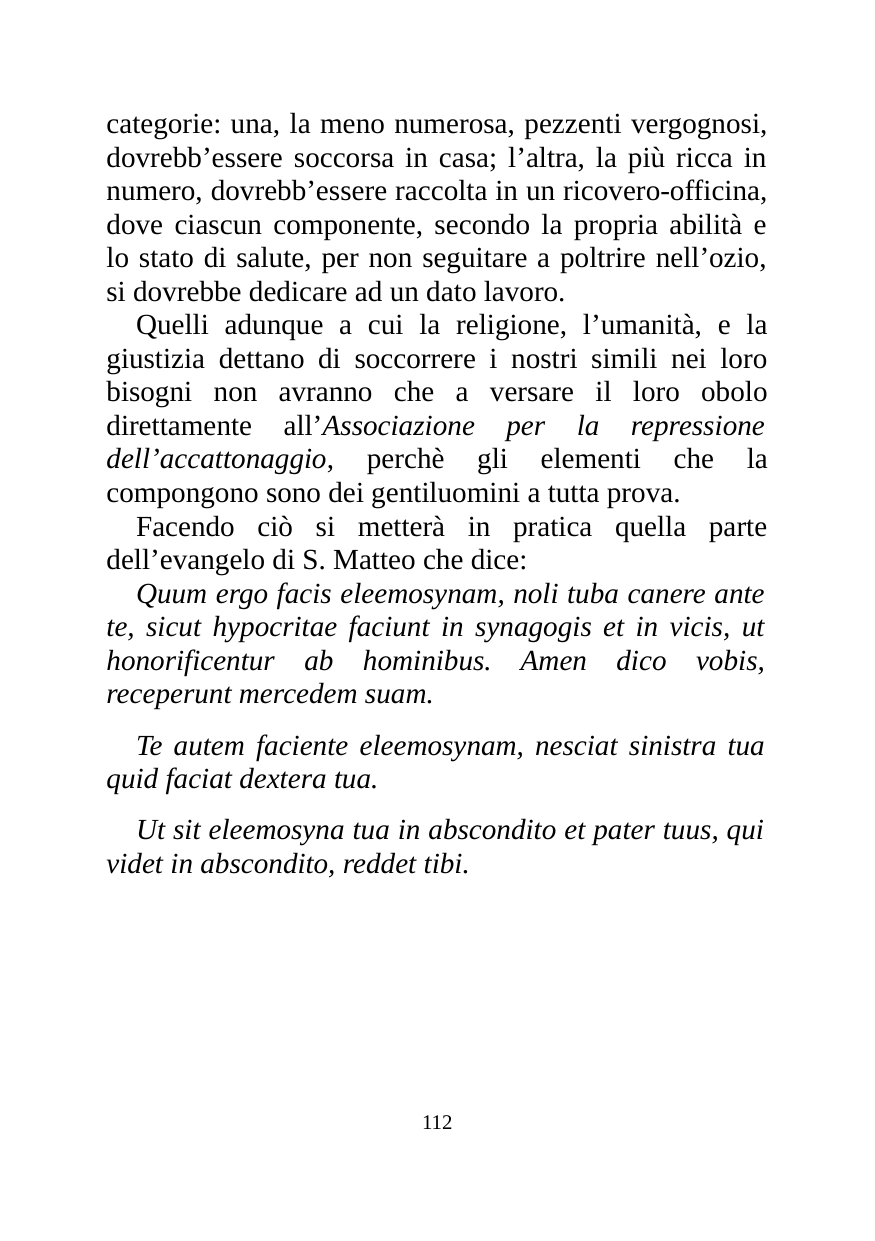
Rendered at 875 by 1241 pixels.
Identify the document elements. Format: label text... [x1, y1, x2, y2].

text Quelli adunque a cui la religione, l’umanità, e la giustizia dettano di soccorrere i nostri simili nei loro bisogni non avranno che a versare il loro obolo direttamente all’Associazione per la repressione dell’accattonaggio, perchè gli elementi che la compongono sono dei gentiluomini a tutta prova. [106, 307, 768, 509]
text Ut sit eleemosyna tua in abscondito et pater tuus, qui videt in abscondito, reddet tibi. [106, 812, 768, 879]
text Quum ergo facis eleemosynam, noli tuba canere ante te, sicut hypocritae faciunt in synagogis et in vicis, ut honorificentur ab hominibus. Amen dico vobis, receperunt mercedem suam. [106, 576, 768, 710]
text Facendo ciò si metterà in pratica quella parte dell’evangelo di S. Matteo che dice: [106, 509, 768, 576]
text categorie: una, la meno numerosa, pezzenti vergognosi, dovrebb’essere soccorsa in casa; l’altra, la più ricca in numero, dovrebb’essere raccolta in un ricovero-officina, dove ciascun componente, secondo la propria abilità e lo stato di salute, per non seguitare a poltrire nell’ozio, si dovrebbe dedicare ad un dato lavoro. [106, 106, 768, 307]
text Te autem faciente eleemosynam, nesciat sinistra tua quid faciat dextera tua. [106, 728, 768, 795]
